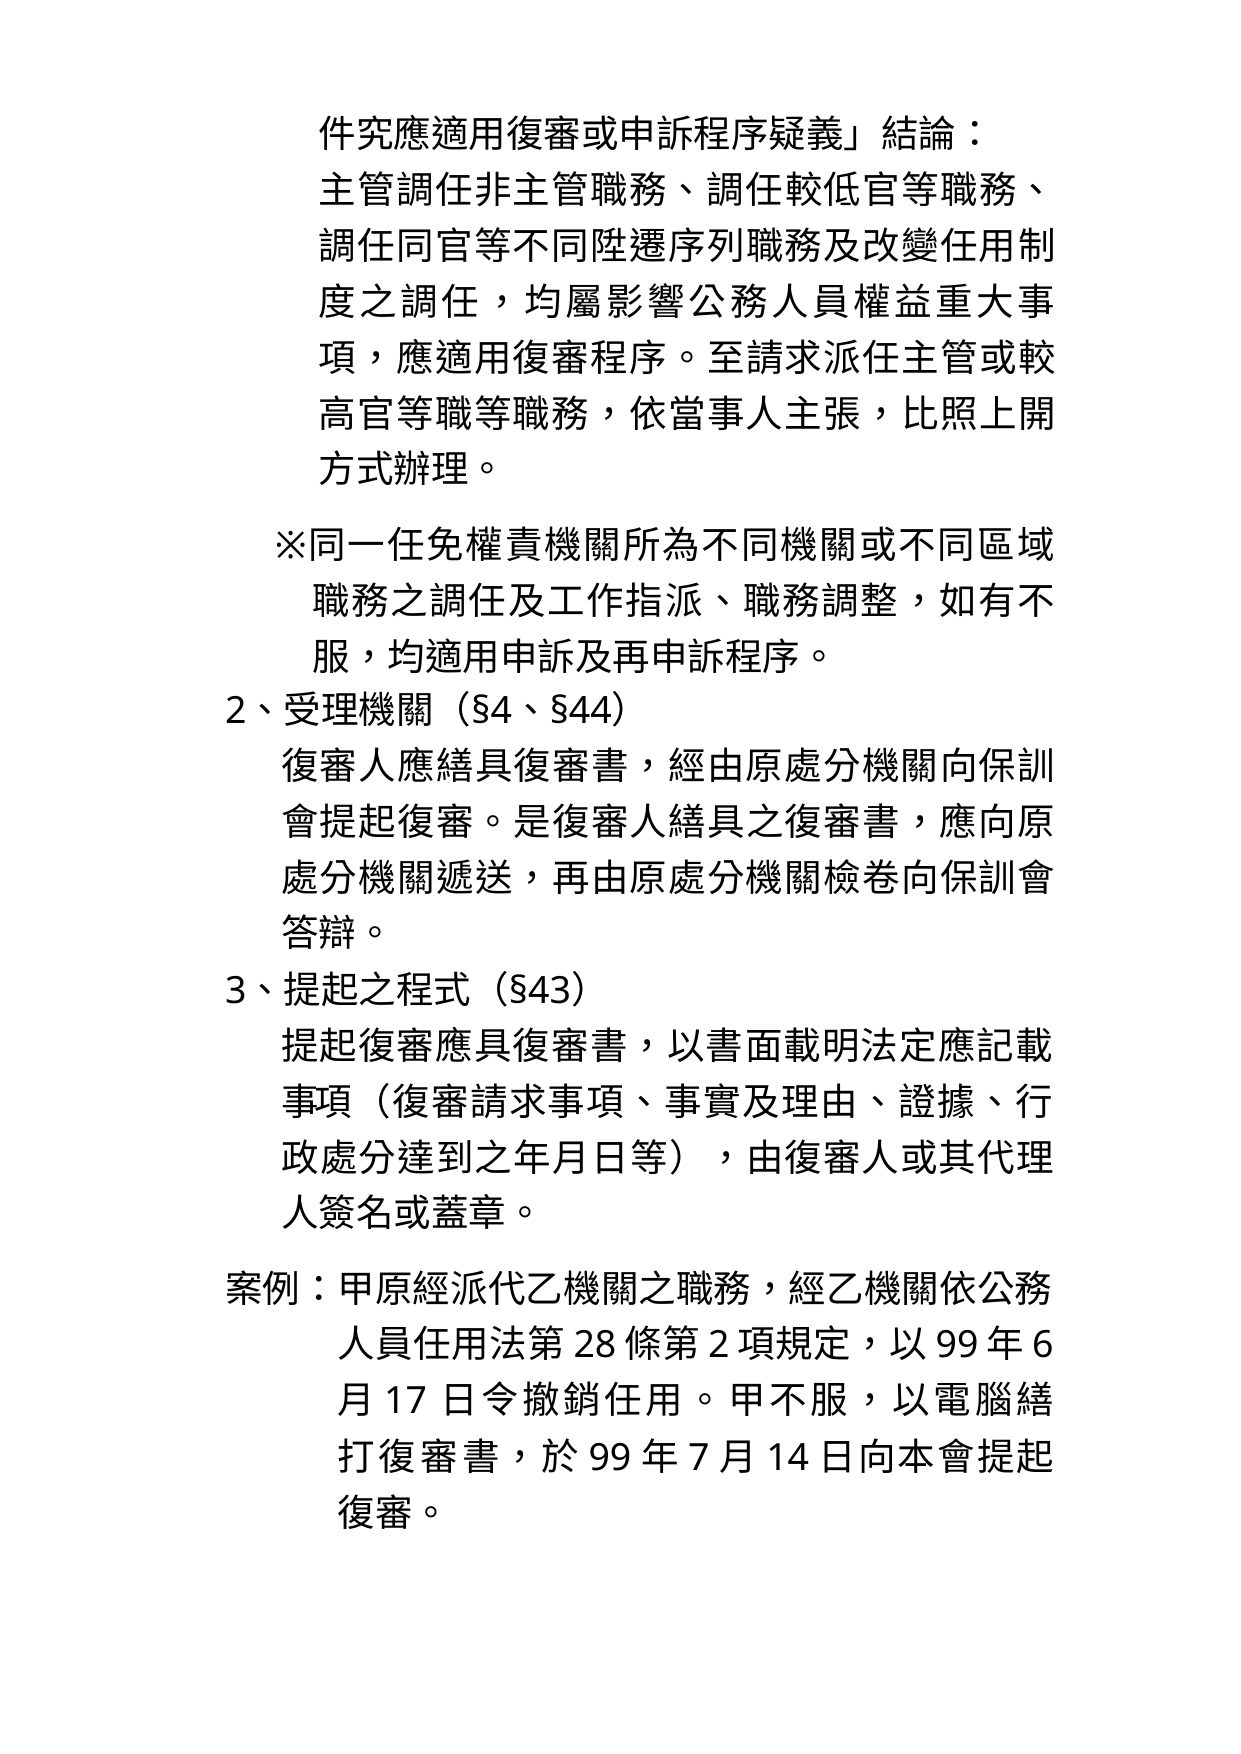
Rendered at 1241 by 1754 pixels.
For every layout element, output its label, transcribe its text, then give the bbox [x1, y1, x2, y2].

text 復審人應繕具復審書，經由原處分機關向保訓會提起復審。是復審人繕具之復審書，應向原處分機關遞送，再由原處分機關檢卷向保訓會答辯。 [281, 736, 1055, 957]
text 件究應適用復審或申訴程序疑義」結論： [239, 104, 1073, 158]
text 主管調任非主管職務、調任較低官等職務、調任同官等不同陞遷序列職務及改變任用制度之調任，均屬影響公務人員權益重大事項，應適用復審程序。至請求派任主管或較高官等職等職務，依當事人主張，比照上開方式辦理。 [318, 160, 1057, 494]
text 案例：甲原經派代乙機關之職務，經乙機關依公務人員任用法第28條第2項規定，以99年6月17 日令撤銷任用。甲不服，以電腦繕打復審書，於99年7月14日向本會提起復審。 [225, 1258, 1054, 1537]
text 2、受理機關（§4、§44） [225, 682, 1142, 734]
text 3、提起之程式（§43） [225, 960, 1142, 1014]
text 提起復審應具復審書，以書面載明法定應記載事項（復審請求事項、事實及理由、證據、行政處分達到之年月日等），由復審人或其代理人簽名或蓋章。 [281, 1016, 1054, 1238]
text ※同一任免權責機關所為不同機關或不同區域職務之調任及工作指派、職務調整，如有不服，均適用申訴及再申訴程序。 [275, 515, 1055, 681]
